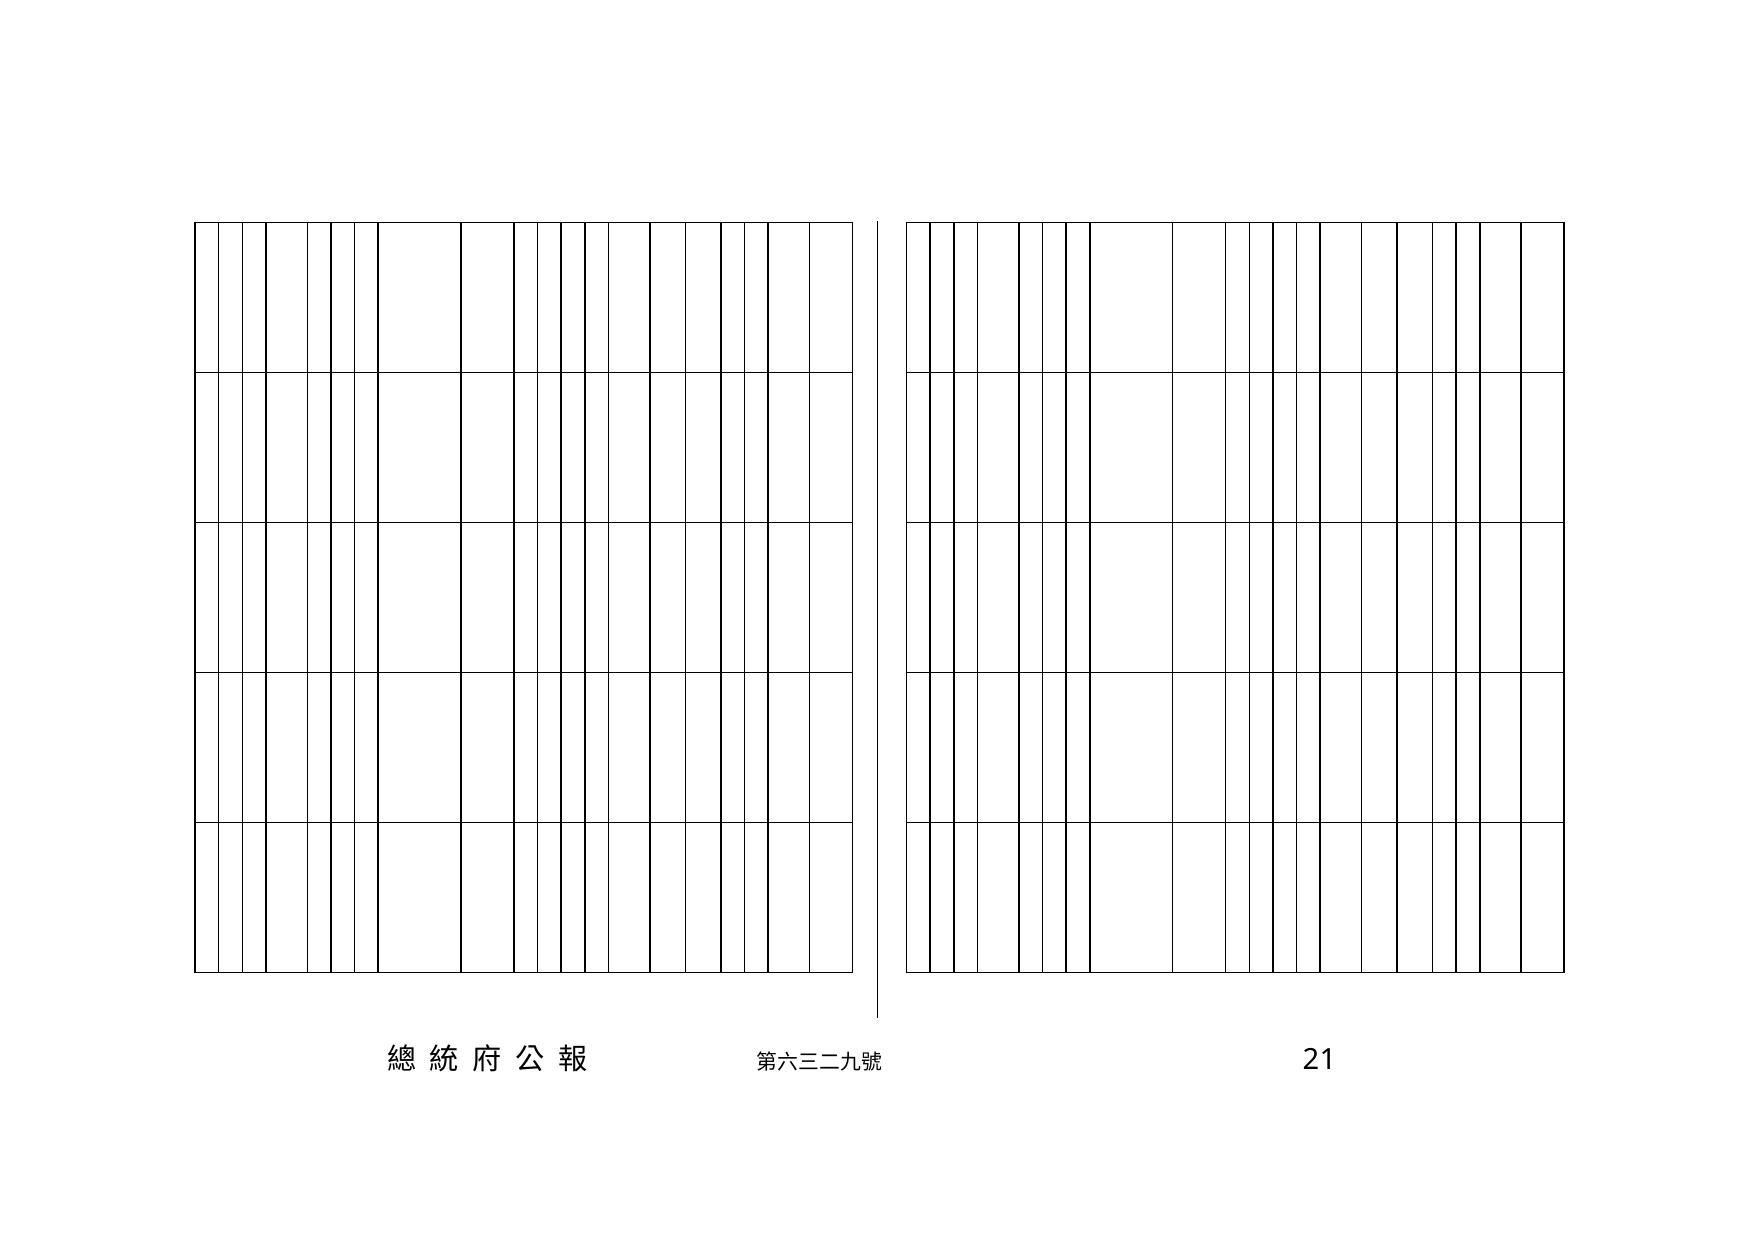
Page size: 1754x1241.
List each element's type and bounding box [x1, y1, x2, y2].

table_cell [810, 523, 852, 672]
table_cell [196, 523, 218, 672]
table_cell [1173, 223, 1225, 372]
table_cell [1297, 373, 1319, 522]
table_cell [562, 673, 584, 822]
table_cell [308, 373, 330, 522]
table_cell [1043, 223, 1065, 372]
table_cell [355, 673, 377, 822]
table_cell [1226, 523, 1249, 672]
table_cell [1362, 823, 1396, 972]
table_cell [308, 673, 330, 822]
table_cell [1433, 523, 1455, 672]
table_cell [1398, 223, 1432, 372]
table_cell [538, 373, 560, 522]
table_cell [1522, 223, 1563, 372]
table_cell [243, 673, 265, 822]
table_cell [686, 373, 720, 522]
table_cell [515, 523, 537, 672]
table_cell [379, 223, 460, 372]
table_cell [355, 223, 377, 372]
table_cell [267, 673, 307, 822]
table_cell [462, 673, 513, 822]
table_cell [1457, 523, 1479, 672]
table_cell [462, 223, 513, 372]
table_cell [332, 373, 354, 522]
table_cell [219, 373, 242, 522]
table_cell [515, 673, 537, 822]
table_cell [196, 673, 218, 822]
table_cell [1398, 823, 1432, 972]
table_cell [907, 673, 929, 822]
table_cell [1321, 823, 1361, 972]
table_cell [609, 823, 649, 972]
table_cell [1020, 673, 1042, 822]
table_cell [267, 523, 307, 672]
table_cell [1297, 673, 1319, 822]
table_cell [1226, 373, 1249, 522]
table_cell [586, 373, 608, 522]
table_cell [562, 223, 584, 372]
table_cell [196, 223, 218, 372]
table_cell [1091, 223, 1172, 372]
table_cell [1522, 673, 1563, 822]
table_cell [745, 673, 767, 822]
table_cell [267, 223, 307, 372]
table_cell [538, 223, 560, 372]
table_cell [745, 823, 767, 972]
table_cell [651, 523, 685, 672]
table_cell [308, 523, 330, 672]
table_cell [1274, 373, 1296, 522]
table_cell [1362, 673, 1396, 822]
table_cell [722, 373, 744, 522]
table_cell [462, 523, 513, 672]
table_cell [1297, 223, 1319, 372]
table_cell [1481, 673, 1520, 822]
table_cell [1362, 223, 1396, 372]
table_cell [931, 523, 953, 672]
table_cell [745, 523, 767, 672]
table_cell [308, 823, 330, 972]
table_cell [538, 823, 560, 972]
table_cell [907, 373, 929, 522]
table_cell [978, 673, 1018, 822]
table_cell [562, 523, 584, 672]
table_cell [769, 373, 809, 522]
table_cell [1020, 823, 1042, 972]
table_cell [332, 673, 354, 822]
table_cell [1250, 823, 1272, 972]
table_cell [1043, 523, 1065, 672]
table_cell [1250, 673, 1272, 822]
table_cell [1457, 673, 1479, 822]
table_cell [978, 523, 1018, 672]
table_cell [196, 823, 218, 972]
table_cell [379, 823, 460, 972]
table_cell [931, 823, 953, 972]
table_cell [1321, 523, 1361, 672]
table_cell [1481, 823, 1520, 972]
table_cell [810, 373, 852, 522]
table_cell [1457, 373, 1479, 522]
table_cell [1043, 673, 1065, 822]
table_cell [586, 523, 608, 672]
table_cell [462, 373, 513, 522]
table_cell [931, 373, 953, 522]
table_cell [931, 673, 953, 822]
table_cell [355, 373, 377, 522]
table_cell [1250, 373, 1272, 522]
table_cell [243, 523, 265, 672]
table_cell [1522, 823, 1563, 972]
table_cell [609, 673, 649, 822]
table_cell [1522, 373, 1563, 522]
table_cell [1274, 823, 1296, 972]
table_cell [769, 223, 809, 372]
table_cell [1067, 673, 1089, 822]
table_cell [267, 373, 307, 522]
table_cell [722, 673, 744, 822]
table_cell [769, 673, 809, 822]
table_cell [1433, 673, 1455, 822]
table_cell [651, 823, 685, 972]
table_cell [1481, 523, 1520, 672]
table_cell [686, 223, 720, 372]
table_cell [1173, 523, 1225, 672]
table_cell [1091, 823, 1172, 972]
table_cell [769, 523, 809, 672]
table_cell [1457, 223, 1479, 372]
table_cell [1362, 373, 1396, 522]
table_cell [651, 373, 685, 522]
table_cell [1297, 523, 1319, 672]
table_cell [1173, 673, 1225, 822]
table_cell [978, 823, 1018, 972]
table_cell [1067, 223, 1089, 372]
table_cell [651, 673, 685, 822]
table_cell [955, 823, 977, 972]
table_cell [515, 373, 537, 522]
table_cell [1226, 823, 1249, 972]
table_cell [562, 373, 584, 522]
table_cell [243, 373, 265, 522]
table_cell [1020, 373, 1042, 522]
table_cell [1067, 823, 1089, 972]
table_cell [1091, 373, 1172, 522]
table_cell [978, 373, 1018, 522]
table_cell [308, 223, 330, 372]
table_cell [515, 223, 537, 372]
table_cell [1522, 523, 1563, 672]
table_cell [931, 223, 953, 372]
table_cell [515, 823, 537, 972]
table_cell [1173, 823, 1225, 972]
table_cell [1433, 373, 1455, 522]
table_cell [538, 673, 560, 822]
table_cell [1481, 223, 1520, 372]
table_cell [1398, 673, 1432, 822]
table_cell [1020, 523, 1042, 672]
table_cell [1250, 523, 1272, 672]
table_cell [562, 823, 584, 972]
table_cell [955, 223, 977, 372]
table_cell [196, 373, 218, 522]
table_cell [1274, 523, 1296, 672]
table_cell [1362, 523, 1396, 672]
table_cell [1321, 673, 1361, 822]
table_cell [955, 673, 977, 822]
table_cell [1043, 823, 1065, 972]
table_cell [722, 523, 744, 672]
table_cell [586, 823, 608, 972]
table_cell [907, 823, 929, 972]
table_cell [1226, 223, 1249, 372]
table_cell [332, 823, 354, 972]
table_cell [1321, 223, 1361, 372]
table_cell [1091, 523, 1172, 672]
table_cell [379, 523, 460, 672]
table_cell [1274, 223, 1296, 372]
table_cell [1274, 673, 1296, 822]
table_cell [1433, 823, 1455, 972]
table_cell [1250, 223, 1272, 372]
table_cell [1398, 523, 1432, 672]
table_cell [769, 823, 809, 972]
table_cell [978, 223, 1018, 372]
table_cell [219, 223, 242, 372]
table_cell [219, 523, 242, 672]
table_cell [955, 523, 977, 672]
table_cell [1173, 373, 1225, 522]
table_cell [609, 523, 649, 672]
table_cell [332, 523, 354, 672]
table_cell [379, 673, 460, 822]
table_cell [586, 673, 608, 822]
table_cell [1067, 373, 1089, 522]
table_cell [1457, 823, 1479, 972]
table_cell [686, 673, 720, 822]
table_cell [810, 223, 852, 372]
table_cell [1226, 673, 1249, 822]
table_cell [219, 673, 242, 822]
table_cell [1091, 673, 1172, 822]
table_cell [1398, 373, 1432, 522]
table_cell [1481, 373, 1520, 522]
table_cell [1321, 373, 1361, 522]
table_cell [1297, 823, 1319, 972]
table_cell [332, 223, 354, 372]
table_cell [722, 823, 744, 972]
table_cell [586, 223, 608, 372]
table_cell [267, 823, 307, 972]
table_cell [1043, 373, 1065, 522]
table_cell [609, 373, 649, 522]
table_cell [1020, 223, 1042, 372]
table_cell [243, 223, 265, 372]
table_cell [745, 223, 767, 372]
table_cell [686, 823, 720, 972]
table_cell [355, 823, 377, 972]
table_cell [722, 223, 744, 372]
table_cell [355, 523, 377, 672]
table_cell [243, 823, 265, 972]
table_cell [219, 823, 242, 972]
table_cell [379, 373, 460, 522]
table_cell [1067, 523, 1089, 672]
table_cell [907, 223, 929, 372]
table_cell [1433, 223, 1455, 372]
table_cell [651, 223, 685, 372]
table_cell [745, 373, 767, 522]
table_cell [686, 523, 720, 672]
table_cell [538, 523, 560, 672]
table_cell [810, 673, 852, 822]
table_cell [810, 823, 852, 972]
table_cell [462, 823, 513, 972]
table_cell [907, 523, 929, 672]
table_cell [609, 223, 649, 372]
table_cell [955, 373, 977, 522]
